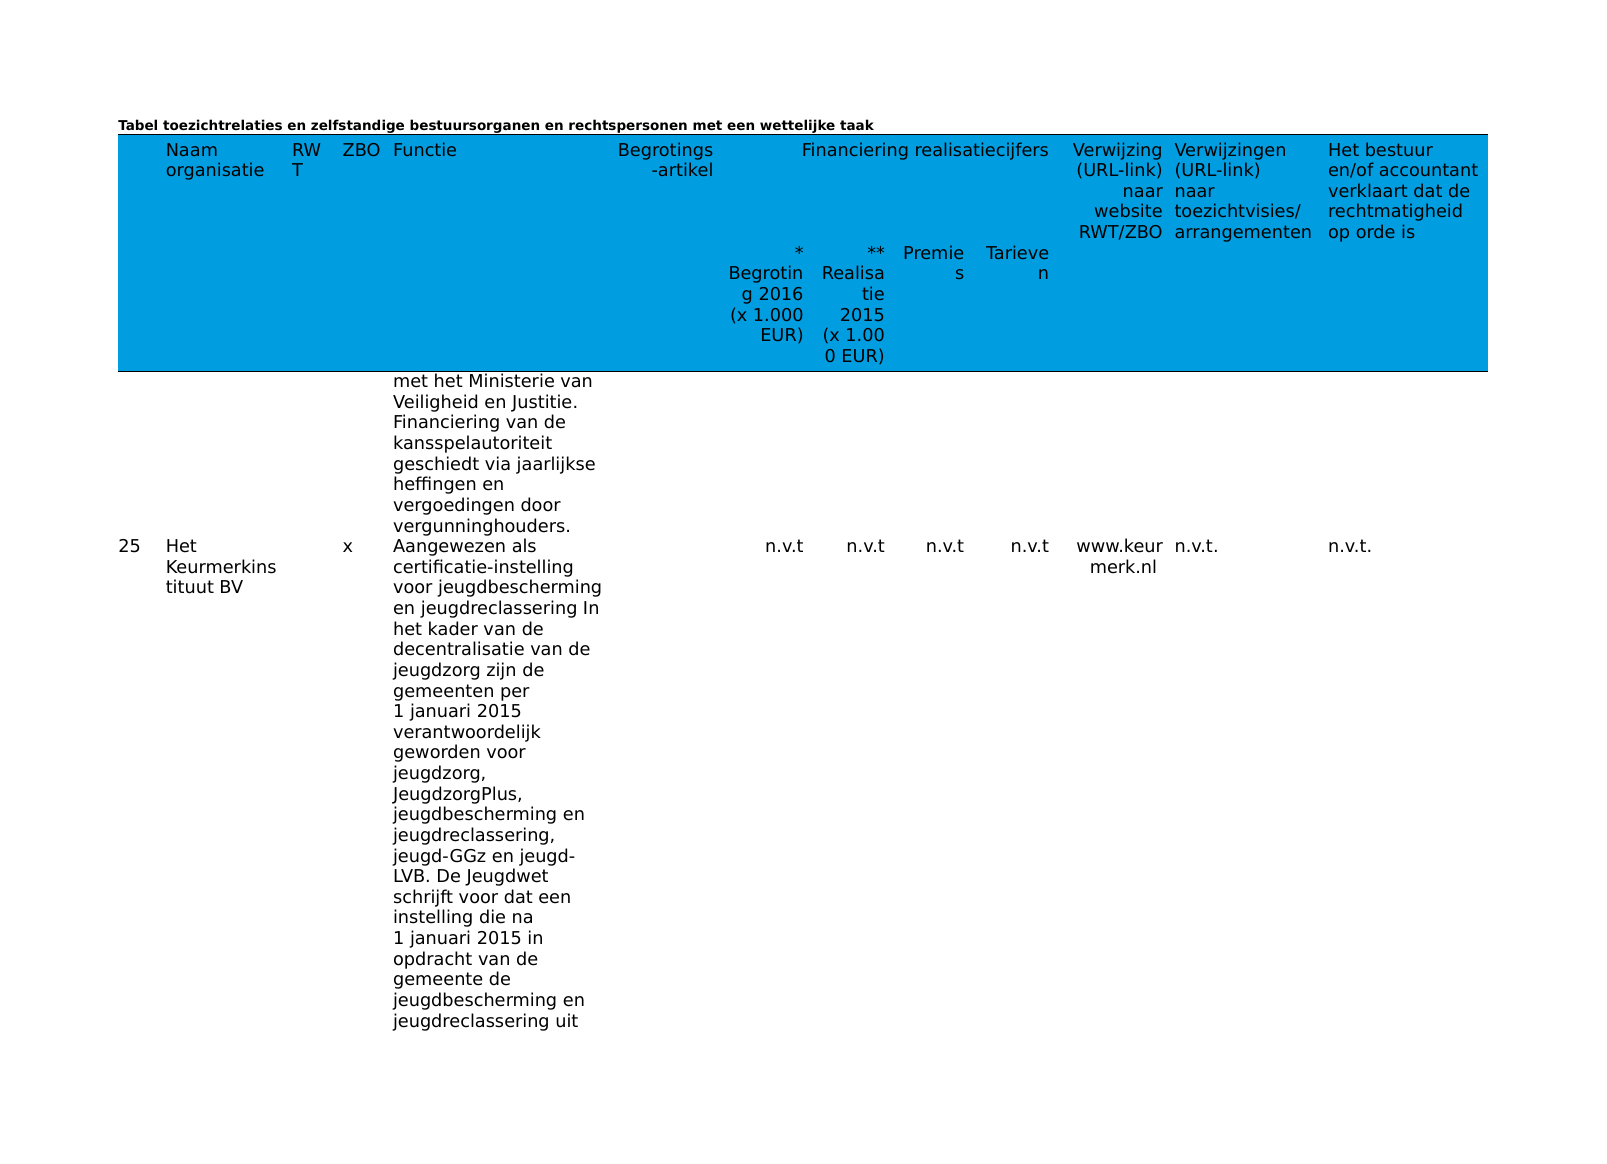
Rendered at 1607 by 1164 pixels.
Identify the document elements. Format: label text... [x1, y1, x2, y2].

table_cell Functie [387, 135, 611, 243]
table_cell RWT [286, 135, 336, 243]
table_cell [1169, 243, 1322, 371]
table_cell [118, 243, 159, 371]
table_cell n.v.t [970, 536, 1055, 1031]
table_cell [118, 135, 159, 243]
table_cell n.v.t. [1169, 536, 1322, 1031]
table_cell [891, 372, 970, 536]
table_cell Tarieven [970, 243, 1055, 371]
table_cell Naam organisatie [160, 135, 286, 243]
table_cell [160, 372, 286, 536]
table_cell [160, 243, 286, 371]
table_cell n.v.t [891, 536, 970, 1031]
table_cell [719, 372, 809, 536]
table_cell n.v.t. [1322, 536, 1488, 1031]
table_cell ** Realisatie 2015 (x 1.000 EUR) [809, 243, 891, 371]
table_cell met het Ministerie van Veiligheid en Justitie. Financiering van de kansspelautoriteit geschiedt via jaarlijkse heffingen en vergoedingen door vergunninghouders. [387, 372, 611, 536]
table_cell [118, 372, 159, 536]
table_cell [611, 536, 719, 1031]
table_cell Het Keurmerkinstituut BV [160, 536, 286, 1031]
table_cell [387, 243, 611, 371]
table_cell [1322, 243, 1488, 371]
table_cell [970, 372, 1055, 536]
table_cell [1055, 243, 1168, 371]
table_cell x [336, 536, 387, 1031]
table_cell [611, 243, 719, 371]
table_cell Begrotings-artikel [611, 135, 719, 243]
table_cell Aangewezen als certificatie-instelling voor jeugdbescherming en jeugdreclassering In het kader van de decentralisatie van de jeugdzorg zijn de gemeenten per 1 januari 2015 verantwoordelijk geworden voor jeugdzorg, JeugdzorgPlus, jeugdbescherming en jeugdreclassering, jeugd-GGz en jeugd-LVB. De Jeugdwet schrijft voor dat een instelling die na 1 januari 2015 in opdracht van de gemeente de jeugdbescherming en jeugdreclassering uit [387, 536, 611, 1031]
table_cell [1055, 372, 1168, 536]
table_cell Premies [891, 243, 970, 371]
table_cell www.keurmerk.nl [1055, 536, 1168, 1031]
table_header Tabel toezichtrelaties en zelfstandige bestuursorganen en rechtspersonen met een wettelijke taak [118, 118, 1488, 134]
table_cell [611, 372, 719, 536]
table_cell [1169, 372, 1322, 536]
table_cell Het bestuur en/of accountant verklaart dat de rechtmatigheid op orde is [1322, 135, 1488, 243]
table_cell n.v.t [719, 536, 809, 1031]
table_cell [286, 372, 336, 536]
table_cell [1322, 372, 1488, 536]
table_cell [336, 243, 387, 371]
table_cell ZBO [336, 135, 387, 243]
table_cell Financiering realisatiecijfers [719, 135, 1055, 243]
table_cell [809, 372, 891, 536]
table_cell n.v.t [809, 536, 891, 1031]
table_cell Verwijzingen (URL-link) naar toezichtvisies/ arrangementen [1169, 135, 1322, 243]
table_cell [336, 372, 387, 536]
table_cell [286, 536, 336, 1031]
table_cell 25 [118, 536, 159, 1031]
table_cell Verwijzing (URL-link) naar website RWT/ZBO [1055, 135, 1168, 243]
table_cell * Begroting 2016 (x 1.000 EUR) [719, 243, 809, 371]
table_cell [286, 243, 336, 371]
